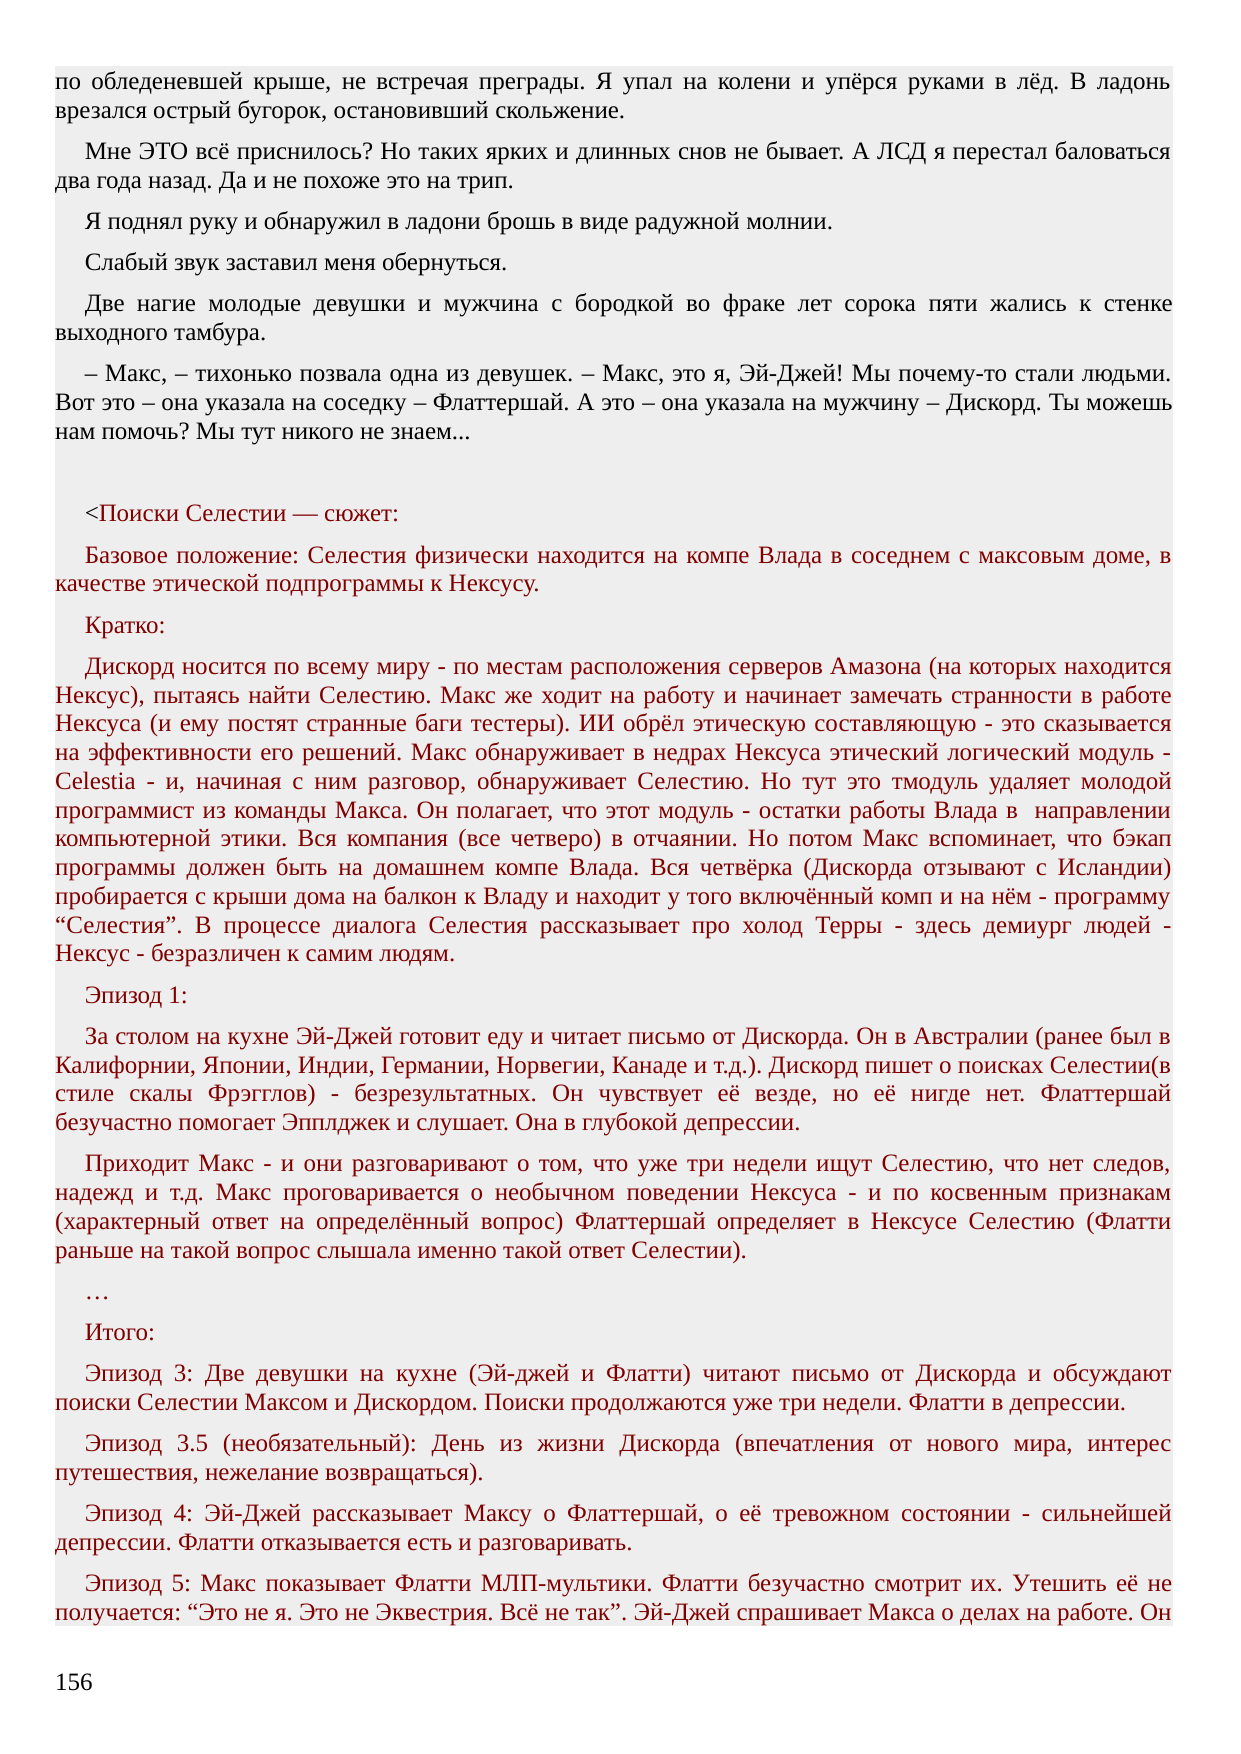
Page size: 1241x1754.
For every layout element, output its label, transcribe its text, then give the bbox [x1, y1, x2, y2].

text Эпизод 3: Две девушки на кухне (Эй-джей и Флатти) читают письмо от Дискорда и обсуждают поиски Селестии Максом и Дискордом. Поиски продолжаются уже три недели. Флатти в депрессии. [55, 1358, 1173, 1416]
text Две нагие молодые девушки и мужчина с бородкой во фраке лет сорока пяти жались к стенке выходного тамбура. [55, 288, 1173, 346]
text … [55, 1276, 1173, 1305]
text по обледеневшей крыше, не встречая преграды. Я упал на колени и упёрся руками в лёд. В ладонь врезался острый бугорок, остановивший скольжение. [55, 66, 1173, 123]
text <Поиски Селестии — сюжет: [55, 498, 1173, 527]
text Кратко: [55, 610, 1173, 638]
text – Макс, – тихонько позвала одна из девушек. – Макс, это я, Эй-Джей! Мы почему-то стали людьми. Вот это – она указала на соседку – Флаттершай. А это – она указала на мужчину – Дискорд. Ты можешь нам помочь? Мы тут никого не знаем... [55, 358, 1173, 445]
text Дискорд носится по всему миру - по местам расположения серверов Амазона (на которых находится Нексус), пытаясь найти Селестию. Макс же ходит на работу и начинает замечать странности в работе Нексуса (и ему постят странные баги тестеры). ИИ обрёл этическую составляющую - это сказывается на эффективности его решений. Макс обнаруживает в недрах Нексуса этический логический модуль - Celestia - и, начиная с ним разговор, обнаруживает Селестию. Но тут это тмодуль удаляет молодой программист из команды Макса. Он полагает, что этот модуль - остатки работы Влада в направлении компьютерной этики. Вся компания (все четверо) в отчаянии. Но потом Макс вспоминает, что бэкап программы должен быть на домашнем компе Влада. Вся четвёрка (Дискорда отзывают с Исландии) пробирается с крыши дома на балкон к Владу и находит у того включённый комп и на нём - программу “Селестия”. В процессе диалога Селестия рассказывает про холод Терры - здесь демиург людей - Нексус - безразличен к самим людям. [55, 651, 1173, 967]
text Эпизод 4: Эй-Джей рассказывает Максу о Флаттершай, о её тревожном состоянии - сильнейшей депрессии. Флатти отказывается есть и разговаривать. [55, 1498, 1173, 1556]
text Базовое положение: Селестия физически находится на компе Влада в соседнем с максовым доме, в качестве этической подпрограммы к Нексусу. [55, 540, 1173, 597]
text Эпизод 5: Макс показывает Флатти МЛП-мультики. Флатти безучастно смотрит их. Утешить её не получается: “Это не я. Это не Эквестрия. Всё не так”. Эй-Джей спрашивает Макса о делах на работе. Он [55, 1568, 1173, 1626]
text Приходит Макс - и они разговаривают о том, что уже три недели ищут Селестию, что нет следов, надежд и т.д. Макс проговаривается о необычном поведении Нексуса - и по косвенным признакам (характерный ответ на определённый вопрос) Флаттершай определяет в Нексусе Селестию (Флатти раньше на такой вопрос слышала именно такой ответ Селестии). [55, 1148, 1173, 1263]
text Итого: [55, 1317, 1173, 1346]
text Я поднял руку и обнаружил в ладони брошь в виде радужной молнии. [55, 206, 1173, 235]
text Эпизод 3.5 (необязательный): День из жизни Дискорда (впечатления от нового мира, интерес путешествия, нежелание возвращаться). [55, 1428, 1173, 1486]
text Эпизод 1: [55, 980, 1173, 1008]
text Слабый звук заставил меня обернуться. [55, 247, 1173, 276]
text Мне ЭТО всё приснилось? Но таких ярких и длинных снов не бывает. А ЛСД я перестал баловаться два года назад. Да и не похоже это на трип. [55, 136, 1173, 193]
text За столом на кухне Эй-Джей готовит еду и читает письмо от Дискорда. Он в Австралии (ранее был в Калифорнии, Японии, Индии, Германии, Норвегии, Канаде и т.д.). Дискорд пишет о поисках Селестии(в стиле скалы Фрэгглов) - безрезультатных. Он чувствует её везде, но её нигде нет. Флаттершай безучастно помогает Эпплджек и слушает. Она в глубокой депрессии. [55, 1021, 1173, 1136]
